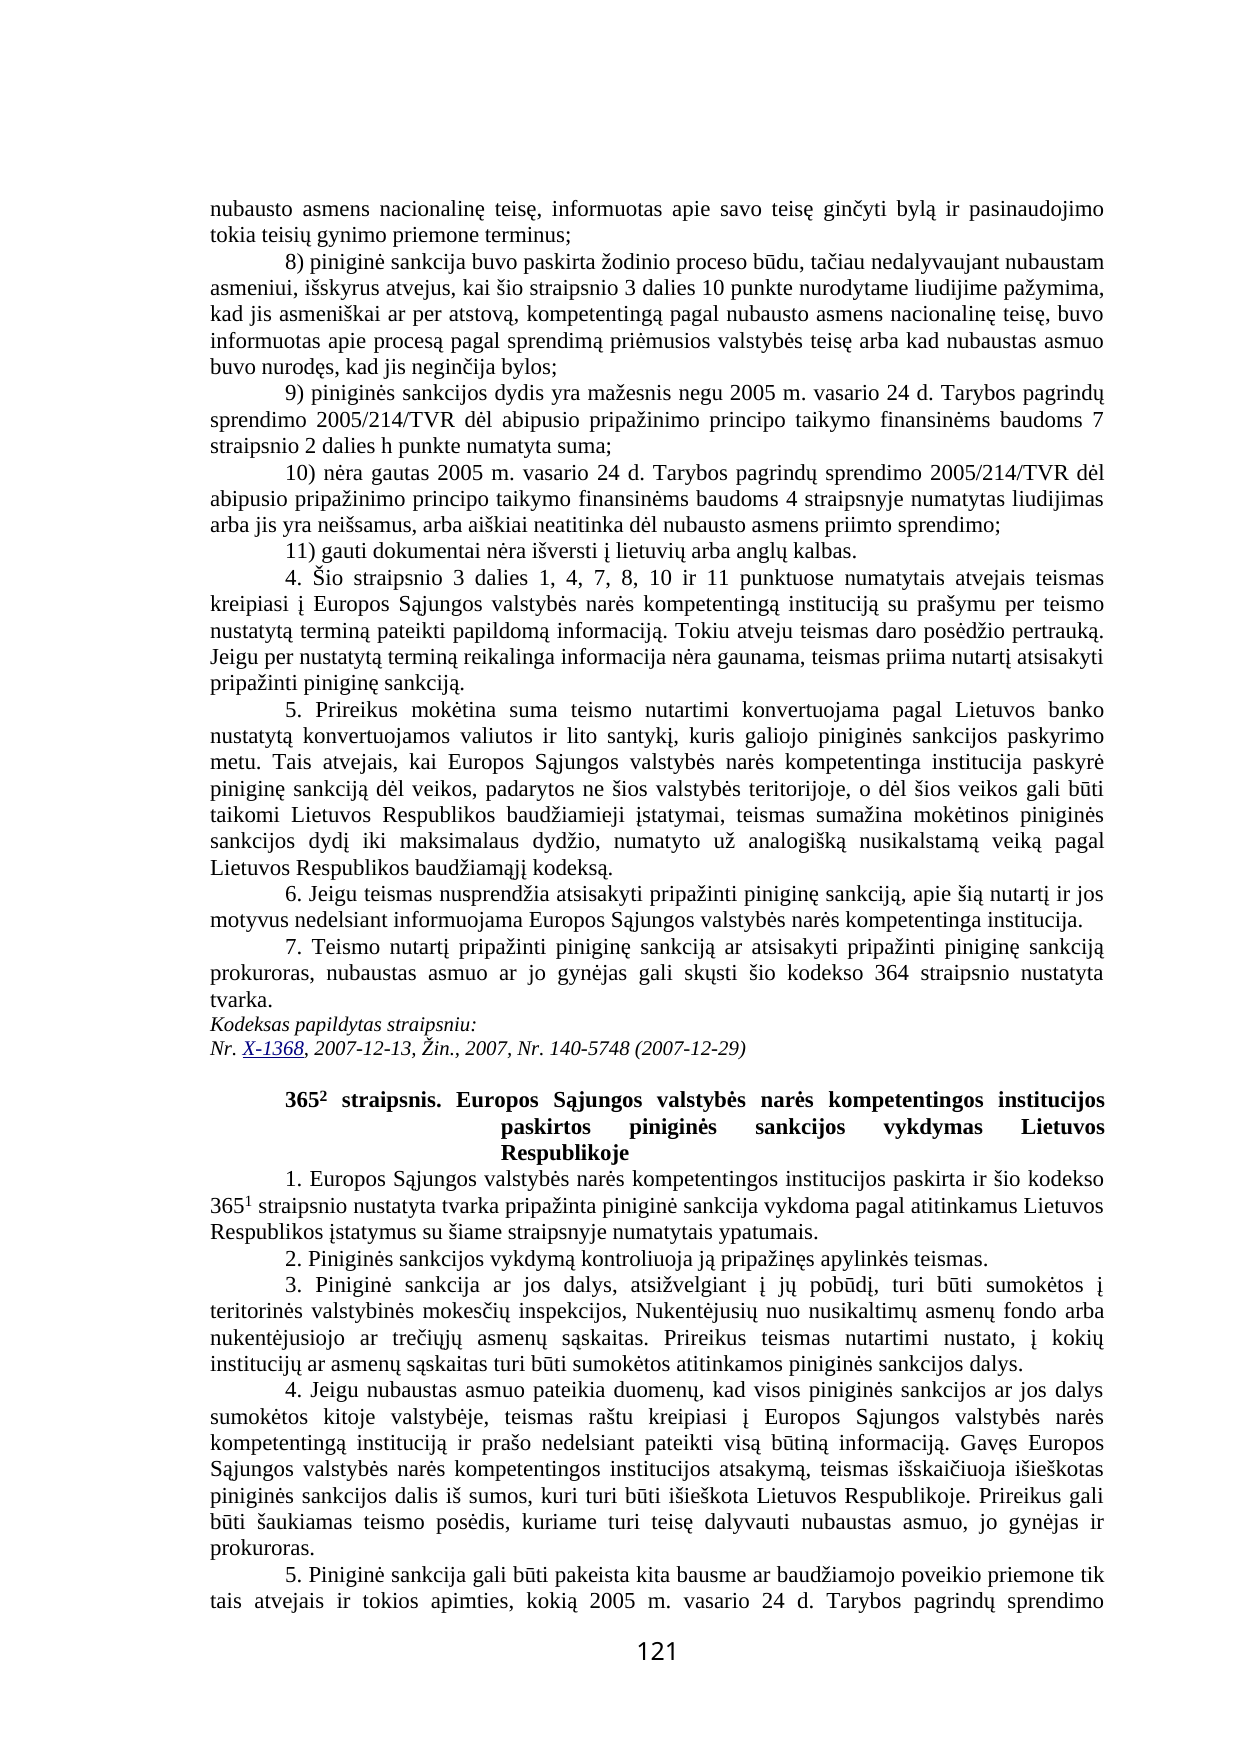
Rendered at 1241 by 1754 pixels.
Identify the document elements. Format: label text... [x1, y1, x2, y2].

text 8) piniginė sankcija buvo paskirta žodinio proceso būdu, tačiau nedalyvaujant nubaustam asmeniui, išskyrus atvejus, kai šio straipsnio 3 dalies 10 punkte nurodytame liudijime pažymima, kad jis asmeniškai ar per atstovą, kompetentingą pagal nubausto asmens nacionalinę teisę, buvo informuotas apie procesą pagal sprendimą priėmusios valstybės teisę arba kad nubaustas asmuo buvo nurodęs, kad jis neginčija bylos; [210, 248, 1106, 379]
text 11) gauti dokumentai nėra išversti į lietuvių arba anglų kalbas. [210, 538, 1106, 564]
text Nr. X-1368, 2007-12-13, Žin., 2007, Nr. 140-5748 (2007-12-29) [210, 1036, 1106, 1060]
text 5. Prireikus mokėtina suma teismo nutartimi konvertuojama pagal Lietuvos banko nustatytą konvertuojamos valiutos ir lito santykį, kuris galiojo piniginės sankcijos paskyrimo metu. Tais atvejais, kai Europos Sąjungos valstybės narės kompetentinga institucija paskyrė piniginę sankciją dėl veikos, padarytos ne šios valstybės teritorijoje, o dėl šios veikos gali būti taikomi Lietuvos Respublikos baudžiamieji įstatymai, teismas sumažina mokėtinos piniginės sankcijos dydį iki maksimalaus dydžio, numatyto už analogišką nusikalstamą veiką pagal Lietuvos Respublikos baudžiamąjį kodeksą. [210, 696, 1106, 880]
text 10) nėra gautas 2005 m. vasario 24 d. Tarybos pagrindų sprendimo 2005/214/TVR dėl abipusio pripažinimo principo taikymo finansinėms baudoms 4 straipsnyje numatytas liudijimas arba jis yra neišsamus, arba aiškiai neatitinka dėl nubausto asmens priimto sprendimo; [210, 458, 1106, 538]
text 3. Piniginė sankcija ar jos dalys, atsižvelgiant į jų pobūdį, turi būti sumokėtos į teritorinės valstybinės mokesčių inspekcijos, Nukentėjusių nuo nusikaltimų asmenų fondo arba nukentėjusiojo ar trečiųjų asmenų sąskaitas. Prireikus teismas nutartimi nustato, į kokių institucijų ar asmenų sąskaitas turi būti sumokėtos atitinkamos piniginės sankcijos dalys. [210, 1271, 1106, 1376]
text 5. Piniginė sankcija gali būti pakeista kita bausme ar baudžiamojo poveikio priemone tik tais atvejais ir tokios apimties, kokią 2005 m. vasario 24 d. Tarybos pagrindų sprendimo [210, 1561, 1106, 1613]
text 9) piniginės sankcijos dydis yra mažesnis negu 2005 m. vasario 24 d. Tarybos pagrindų sprendimo 2005/214/TVR dėl abipusio pripažinimo principo taikymo finansinėms baudoms 7 straipsnio 2 dalies h punkte numatyta suma; [210, 379, 1106, 458]
text 4. Jeigu nubaustas asmuo pateikia duomenų, kad visos piniginės sankcijos ar jos dalys sumokėtos kitoje valstybėje, teismas raštu kreipiasi į Europos Sąjungos valstybės narės kompetentingą instituciją ir prašo nedelsiant pateikti visą būtiną informaciją. Gavęs Europos Sąjungos valstybės narės kompetentingos institucijos atsakymą, teismas išskaičiuoja išieškotas piniginės sankcijos dalis iš sumos, kuri turi būti išieškota Lietuvos Respublikoje. Prireikus gali būti šaukiamas teismo posėdis, kuriame turi teisę dalyvauti nubaustas asmuo, jo gynėjas ir prokuroras. [210, 1376, 1106, 1561]
text 3652 straipsnis. Europos Sąjungos valstybės narės kompetentingos institucijos paskirtos piniginės sankcijos vykdymas Lietuvos Respublikoje [285, 1086, 1106, 1166]
text 4. Šio straipsnio 3 dalies 1, 4, 7, 8, 10 ir 11 punktuose numatytais atvejais teismas kreipiasi į Europos Sąjungos valstybės narės kompetentingą instituciją su prašymu per teismo nustatytą terminą pateikti papildomą informaciją. Tokiu atveju teismas daro posėdžio pertrauką. Jeigu per nustatytą terminą reikalinga informacija nėra gaunama, teismas priima nutartį atsisakyti pripažinti piniginę sankciją. [210, 564, 1106, 696]
text nubausto asmens nacionalinę teisę, informuotas apie savo teisę ginčyti bylą ir pasinaudojimo tokia teisių gynimo priemone terminus; [210, 195, 1106, 248]
text 7. Teismo nutartį pripažinti piniginę sankciją ar atsisakyti pripažinti piniginę sankciją prokuroras, nubaustas asmuo ar jo gynėjas gali skųsti šio kodekso 364 straipsnio nustatyta tvarka. [210, 933, 1106, 1012]
text Kodeksas papildytas straipsniu: [210, 1012, 1106, 1036]
text 6. Jeigu teismas nusprendžia atsisakyti pripažinti piniginę sankciją, apie šią nutartį ir jos motyvus nedelsiant informuojama Europos Sąjungos valstybės narės kompetentinga institucija. [210, 880, 1106, 933]
text 1. Europos Sąjungos valstybės narės kompetentingos institucijos paskirta ir šio kodekso 3651 straipsnio nustatyta tvarka pripažinta piniginė sankcija vykdoma pagal atitinkamus Lietuvos Respublikos įstatymus su šiame straipsnyje numatytais ypatumais. [210, 1166, 1106, 1244]
text 2. Piniginės sankcijos vykdymą kontroliuoja ją pripažinęs apylinkės teismas. [210, 1244, 1106, 1271]
